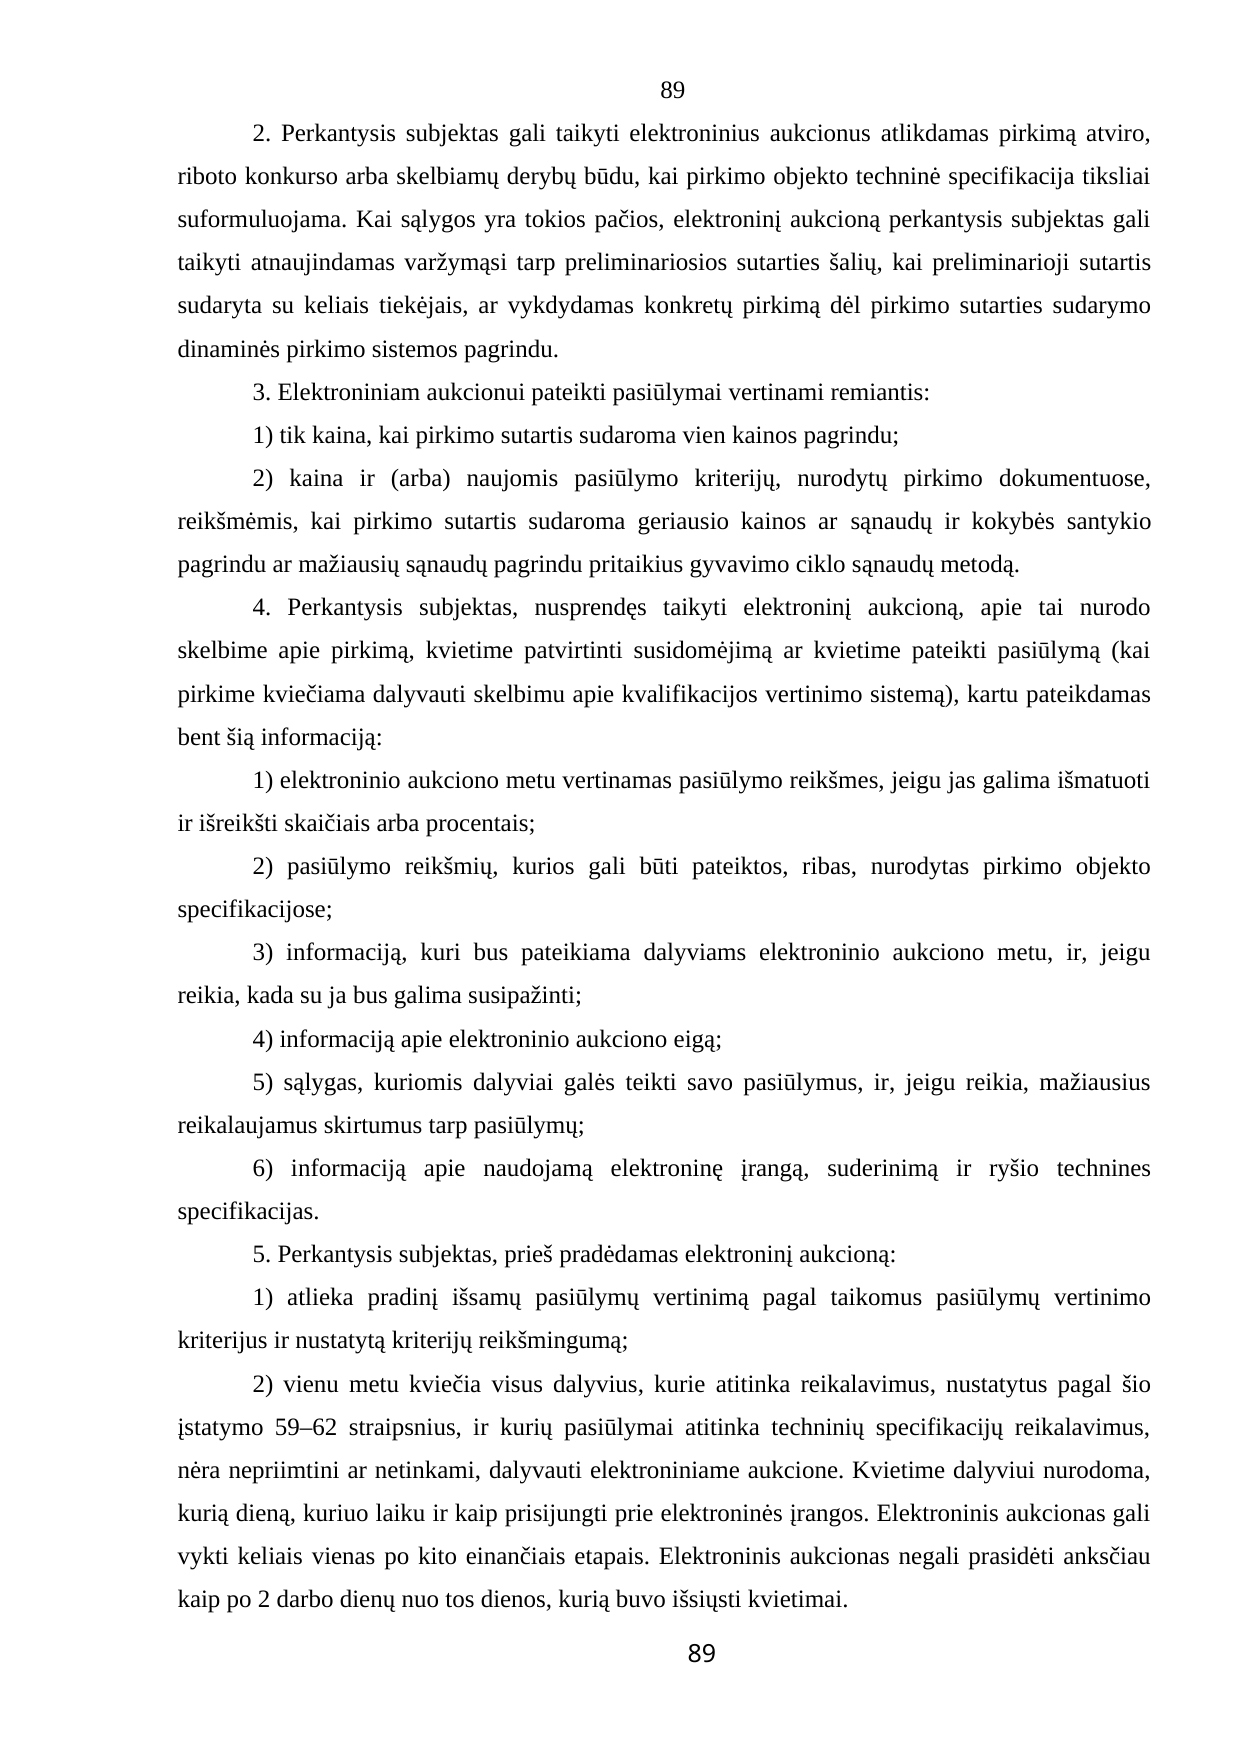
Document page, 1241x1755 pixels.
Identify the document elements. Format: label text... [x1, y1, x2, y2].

text 4) informaciją apie elektroninio aukciono eigą; [177, 1024, 1152, 1052]
text 2) vienu metu kviečia visus dalyvius, kurie atitinka reikalavimus, nustatytus pagal šio įstatymo 59–62 straipsnius, ir kurių pasiūlymai atitinka techninių specifikacijų reikalavimus, nėra nepriimtini ar netinkami, dalyvauti elektroniniame aukcione. Kvietime dalyviui nurodoma, kurią dieną, kuriuo laiku ir kaip prisijungti prie elektroninės įrangos. Elektroninis aukcionas gali vykti keliais vienas po kito einančiais etapais. Elektroninis aukcionas negali prasidėti anksčiau kaip po 2 darbo dienų nuo tos dienos, kurią buvo išsiųsti kvietimai. [177, 1369, 1152, 1613]
text 1) atlieka pradinį išsamų pasiūlymų vertinimą pagal taikomus pasiūlymų vertinimo kriterijus ir nustatytą kriterijų reikšmingumą; [177, 1282, 1152, 1354]
text 2) pasiūlymo reikšmių, kurios gali būti pateiktos, ribas, nurodytas pirkimo objekto specifikacijose; [177, 851, 1152, 923]
text 3. Elektroniniam aukcionui pateikti pasiūlymai vertinami remiantis: [177, 377, 1152, 406]
text 2. Perkantysis subjektas gali taikyti elektroninius aukcionus atlikdamas pirkimą atviro, riboto konkurso arba skelbiamų derybų būdu, kai pirkimo objekto techninė specifikacija tiksliai suformuluojama. Kai sąlygos yra tokios pačios, elektroninį aukcioną perkantysis subjektas gali taikyti atnaujindamas varžymąsi tarp preliminariosios sutarties šalių, kai preliminarioji sutartis sudaryta su keliais tiekėjais, ar vykdydamas konkretų pirkimą dėl pirkimo sutarties sudarymo dinaminės pirkimo sistemos pagrindu. [177, 118, 1152, 362]
text 5) sąlygas, kuriomis dalyviai galės teikti savo pasiūlymus, ir, jeigu reikia, mažiausius reikalaujamus skirtumus tarp pasiūlymų; [177, 1067, 1152, 1139]
text 1) tik kaina, kai pirkimo sutartis sudaroma vien kainos pagrindu; [177, 420, 1152, 449]
text 5. Perkantysis subjektas, prieš pradėdamas elektroninį aukcioną: [177, 1239, 1152, 1268]
text 4. Perkantysis subjektas, nusprendęs taikyti elektroninį aukcioną, apie tai nurodo skelbime apie pirkimą, kvietime patvirtinti susidomėjimą ar kvietime pateikti pasiūlymą (kai pirkime kviečiama dalyvauti skelbimu apie kvalifikacijos vertinimo sistemą), kartu pateikdamas bent šią informaciją: [177, 592, 1152, 751]
text 6) informaciją apie naudojamą elektroninę įrangą, suderinimą ir ryšio technines specifikacijas. [177, 1153, 1152, 1225]
text 2) kaina ir (arba) naujomis pasiūlymo kriterijų, nurodytų pirkimo dokumentuose, reikšmėmis, kai pirkimo sutartis sudaroma geriausio kainos ar sąnaudų ir kokybės santykio pagrindu ar mažiausių sąnaudų pagrindu pritaikius gyvavimo ciklo sąnaudų metodą. [177, 463, 1152, 578]
text 3) informaciją, kuri bus pateikiama dalyviams elektroninio aukciono metu, ir, jeigu reikia, kada su ja bus galima susipažinti; [177, 937, 1152, 1009]
text 1) elektroninio aukciono metu vertinamas pasiūlymo reikšmes, jeigu jas galima išmatuoti ir išreikšti skaičiais arba procentais; [177, 765, 1152, 837]
